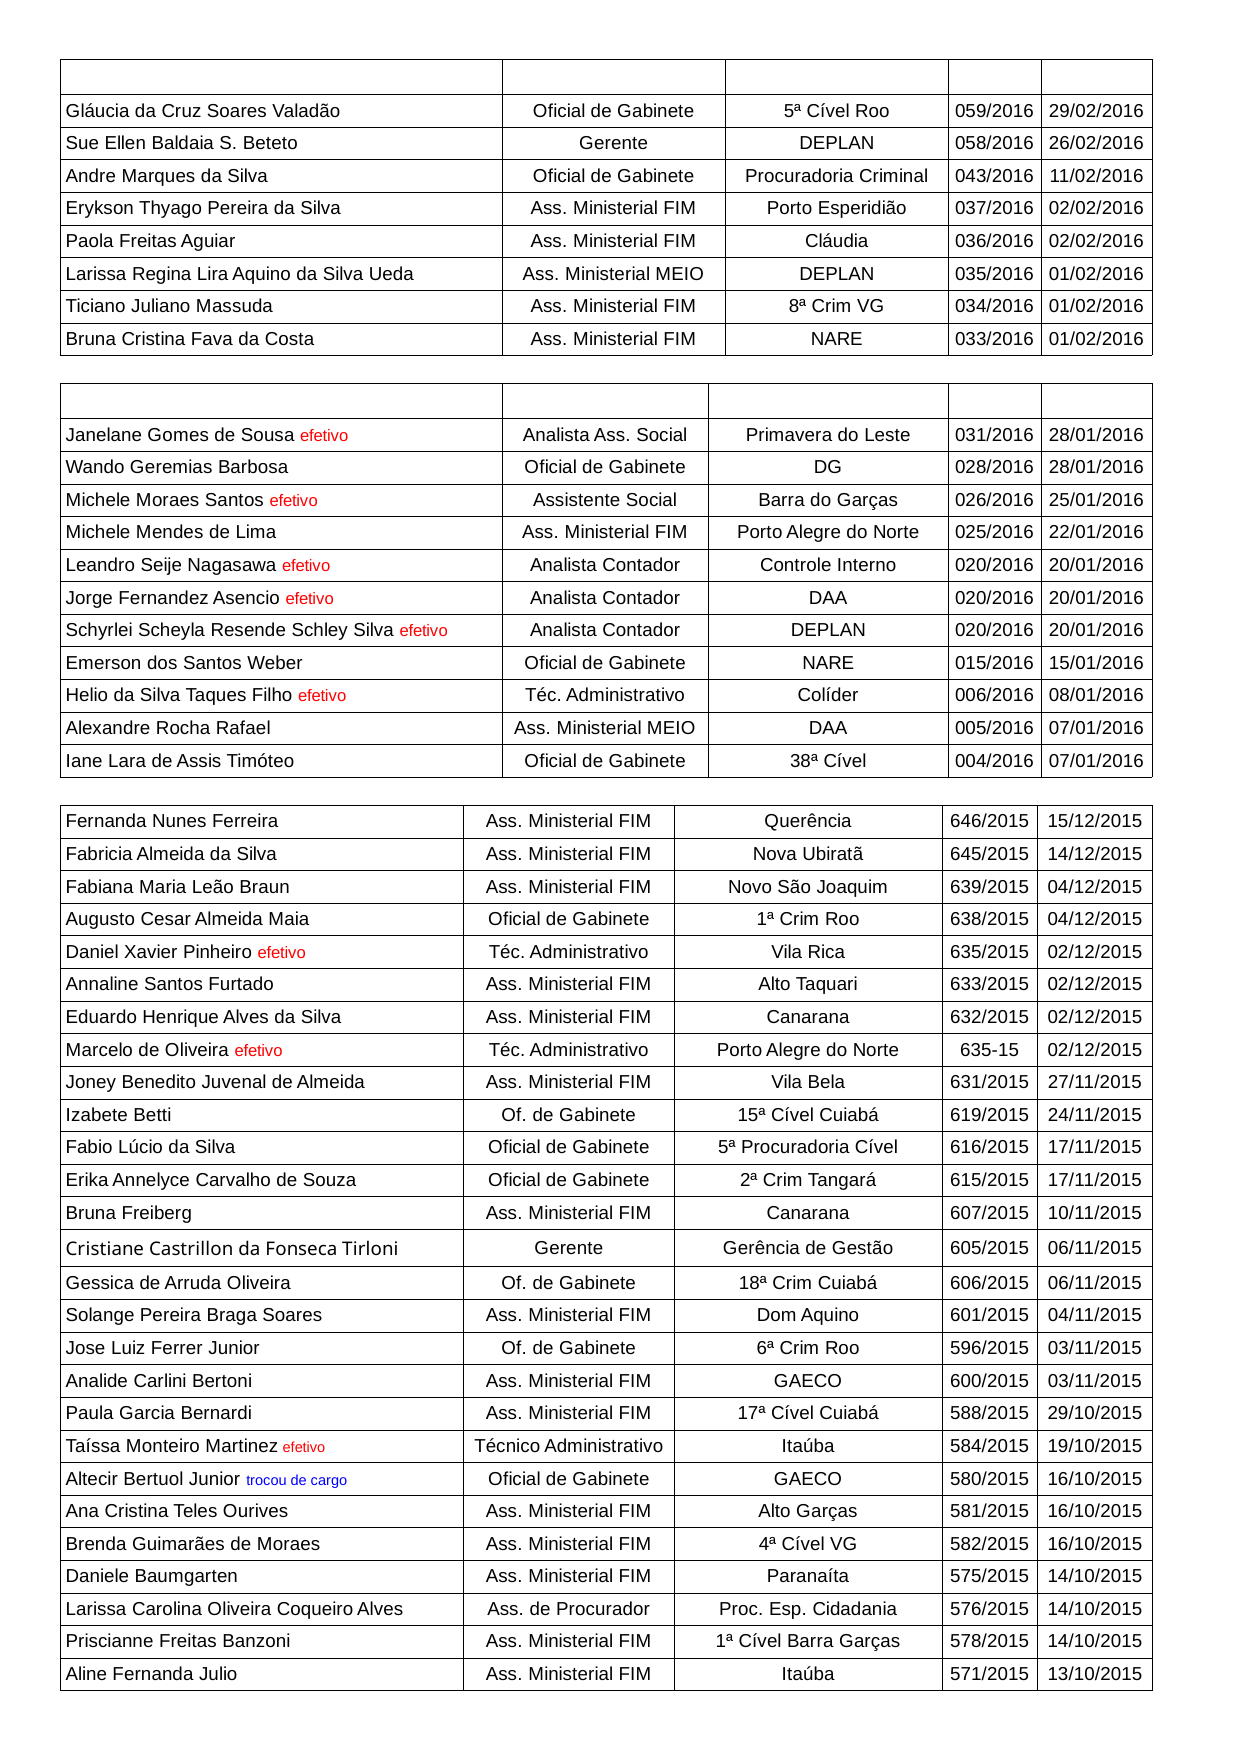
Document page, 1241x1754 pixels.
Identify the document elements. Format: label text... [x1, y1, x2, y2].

table_cell 20/01/2016 [1042, 615, 1152, 646]
table_cell 607/2015 [943, 1197, 1037, 1229]
table_cell Michele Mendes de Lima [61, 517, 502, 549]
table_cell 14/12/2015 [1038, 839, 1152, 870]
table_header [61, 384, 502, 418]
table_header 15/12/2015 [1038, 806, 1152, 838]
table_cell 043/2016 [949, 160, 1041, 192]
table_cell Cristiane Castrillon da Fonseca Tirloni [61, 1230, 463, 1266]
table_cell Brenda Guimarães de Moraes [61, 1528, 463, 1560]
table_cell 04/12/2015 [1038, 871, 1152, 903]
table_cell 034/2016 [949, 291, 1041, 322]
table_cell Itaúba [675, 1431, 942, 1462]
table_cell 5ª Procuradoria Cível [675, 1132, 942, 1164]
table_cell Canarana [675, 1002, 942, 1033]
table_cell Fabricia Almeida da Silva [61, 839, 463, 870]
table_cell 16/10/2015 [1038, 1496, 1152, 1527]
table_cell 03/11/2015 [1038, 1333, 1152, 1364]
table_cell 635-15 [943, 1034, 1037, 1066]
table_cell Analide Carlini Bertoni [61, 1365, 463, 1397]
table_cell Bruna Freiberg [61, 1197, 463, 1229]
table_cell Larissa Regina Lira Aquino da Silva Ueda [61, 258, 502, 290]
table_cell GAECO [675, 1365, 942, 1397]
table_cell 596/2015 [943, 1333, 1037, 1364]
table_cell 08/01/2016 [1042, 680, 1152, 712]
table_cell Ana Cristina Teles Ourives [61, 1496, 463, 1527]
table_cell 02/12/2015 [1038, 1002, 1152, 1033]
table_cell 06/11/2015 [1038, 1267, 1152, 1299]
table_cell 02/12/2015 [1038, 936, 1152, 968]
table_cell Paola Freitas Aguiar [61, 226, 502, 257]
table_cell Vila Bela [675, 1067, 942, 1098]
table_cell Of. de Gabinete [464, 1333, 674, 1364]
table_cell Fabiana Maria Leão Braun [61, 871, 463, 903]
table_cell Larissa Carolina Oliveira Coqueiro Alves [61, 1594, 463, 1625]
table_cell 20/01/2016 [1042, 550, 1152, 581]
table_cell Erika Annelyce Carvalho de Souza [61, 1165, 463, 1196]
table_cell Wando Geremias Barbosa [61, 452, 502, 483]
table_cell Michele Moraes Santos efetivo [61, 485, 502, 516]
table_cell 058/2016 [949, 128, 1041, 159]
table_cell 02/12/2015 [1038, 1034, 1152, 1066]
table_cell 578/2015 [943, 1626, 1037, 1658]
table_cell Oficial de Gabinete [464, 1463, 674, 1495]
table_cell Ass. Ministerial FIM [464, 871, 674, 903]
table_cell Ticiano Juliano Massuda [61, 291, 502, 322]
table_cell 17/11/2015 [1038, 1165, 1152, 1196]
table_cell Bruna Cristina Fava da Costa [61, 324, 502, 355]
table_cell Analista Ass. Social [503, 419, 708, 451]
table_cell Alto Garças [675, 1496, 942, 1527]
table_cell Ass. Ministerial MEIO [503, 713, 708, 744]
table_cell 15ª Cível Cuiabá [675, 1100, 942, 1131]
table_cell 01/02/2016 [1042, 258, 1152, 290]
table_cell 582/2015 [943, 1528, 1037, 1560]
table_cell 02/02/2016 [1042, 226, 1152, 257]
table_cell 020/2016 [949, 550, 1041, 581]
table_cell Vila Rica [675, 936, 942, 968]
table_cell Ass. Ministerial FIM [464, 1561, 674, 1592]
table_cell 17ª Cível Cuiabá [675, 1398, 942, 1429]
table_cell 028/2016 [949, 452, 1041, 483]
table_cell 18ª Crim Cuiabá [675, 1267, 942, 1299]
table_cell Oficial de Gabinete [503, 647, 708, 679]
table_cell Altecir Bertuol Junior trocou de cargo [61, 1463, 463, 1495]
table_cell Emerson dos Santos Weber [61, 647, 502, 679]
table_cell Ass. Ministerial FIM [464, 1365, 674, 1397]
table_cell 28/01/2016 [1042, 419, 1152, 451]
table_cell Ass. Ministerial FIM [464, 1197, 674, 1229]
table_cell 036/2016 [949, 226, 1041, 257]
table_cell 037/2016 [949, 193, 1041, 224]
table_cell 639/2015 [943, 871, 1037, 903]
table_cell Ass. Ministerial FIM [503, 226, 725, 257]
table_cell Fabio Lúcio da Silva [61, 1132, 463, 1164]
table_cell 28/01/2016 [1042, 452, 1152, 483]
table_cell Nova Ubiratã [675, 839, 942, 870]
table_cell Itaúba [675, 1659, 942, 1690]
table_cell 580/2015 [943, 1463, 1037, 1495]
table_cell Izabete Betti [61, 1100, 463, 1131]
table_cell 025/2016 [949, 517, 1041, 549]
table_cell Paranaíta [675, 1561, 942, 1592]
table_cell 616/2015 [943, 1132, 1037, 1164]
table_cell Ass. Ministerial FIM [464, 969, 674, 1001]
table_cell Schyrlei Scheyla Resende Schley Silva efetivo [61, 615, 502, 646]
table_cell 581/2015 [943, 1496, 1037, 1527]
table_cell Novo São Joaquim [675, 871, 942, 903]
table_cell Ass. Ministerial FIM [464, 1496, 674, 1527]
table_cell Oficial de Gabinete [464, 904, 674, 935]
table_cell Ass. Ministerial FIM [503, 291, 725, 322]
table_cell 645/2015 [943, 839, 1037, 870]
table_cell Gerente [464, 1230, 674, 1266]
table_cell Ass. Ministerial FIM [464, 1626, 674, 1658]
table_cell 633/2015 [943, 969, 1037, 1001]
table_cell 606/2015 [943, 1267, 1037, 1299]
table_cell 29/02/2016 [1042, 95, 1152, 127]
table_cell 10/11/2015 [1038, 1197, 1152, 1229]
table_cell Joney Benedito Juvenal de Almeida [61, 1067, 463, 1098]
table_cell Ass. Ministerial FIM [464, 1398, 674, 1429]
table_cell 631/2015 [943, 1067, 1037, 1098]
table_cell 1ª Cível Barra Garças [675, 1626, 942, 1658]
table_cell 8ª Crim VG [726, 291, 948, 322]
table_header [709, 384, 948, 418]
table_header Fernanda Nunes Ferreira [61, 806, 463, 838]
table_cell 13/10/2015 [1038, 1659, 1152, 1690]
table_cell 16/10/2015 [1038, 1528, 1152, 1560]
table_cell Porto Alegre do Norte [675, 1034, 942, 1066]
table_cell 38ª Cível [709, 745, 948, 777]
table_cell 020/2016 [949, 615, 1041, 646]
table_cell Oficial de Gabinete [503, 160, 725, 192]
table_cell 04/12/2015 [1038, 904, 1152, 935]
table_cell Procuradoria Criminal [726, 160, 948, 192]
table_cell Aline Fernanda Julio [61, 1659, 463, 1690]
table_cell Ass. Ministerial FIM [503, 517, 708, 549]
table_cell Cláudia [726, 226, 948, 257]
table_cell Marcelo de Oliveira efetivo [61, 1034, 463, 1066]
table_header [503, 60, 725, 94]
table_header [61, 60, 502, 94]
table_cell Leandro Seije Nagasawa efetivo [61, 550, 502, 581]
table_cell Ass. Ministerial FIM [503, 193, 725, 224]
table_cell Alexandre Rocha Rafael [61, 713, 502, 744]
table_cell Oficial de Gabinete [464, 1132, 674, 1164]
table_cell 035/2016 [949, 258, 1041, 290]
table_cell Ass. Ministerial FIM [503, 324, 725, 355]
table_cell GAECO [675, 1463, 942, 1495]
table_cell 615/2015 [943, 1165, 1037, 1196]
table_cell DAA [709, 713, 948, 744]
table_cell Assistente Social [503, 485, 708, 516]
table_cell NARE [709, 647, 948, 679]
table_cell Eduardo Henrique Alves da Silva [61, 1002, 463, 1033]
table_cell 026/2016 [949, 485, 1041, 516]
table_cell Janelane Gomes de Sousa efetivo [61, 419, 502, 451]
table_header [726, 60, 948, 94]
table_cell 07/01/2016 [1042, 745, 1152, 777]
table_header [949, 384, 1041, 418]
table_cell 14/10/2015 [1038, 1626, 1152, 1658]
table_cell Helio da Silva Taques Filho efetivo [61, 680, 502, 712]
table_cell 01/02/2016 [1042, 291, 1152, 322]
table_cell Dom Aquino [675, 1300, 942, 1332]
table_cell 02/02/2016 [1042, 193, 1152, 224]
table_cell 06/11/2015 [1038, 1230, 1152, 1266]
table_cell Priscianne Freitas Banzoni [61, 1626, 463, 1658]
table_cell 26/02/2016 [1042, 128, 1152, 159]
table_cell Téc. Administrativo [464, 936, 674, 968]
table_cell 588/2015 [943, 1398, 1037, 1429]
table_cell Controle Interno [709, 550, 948, 581]
table_cell Of. de Gabinete [464, 1267, 674, 1299]
table_cell Augusto Cesar Almeida Maia [61, 904, 463, 935]
table_cell 04/11/2015 [1038, 1300, 1152, 1332]
table_cell Téc. Administrativo [503, 680, 708, 712]
table_cell Daniele Baumgarten [61, 1561, 463, 1592]
table_header 646/2015 [943, 806, 1037, 838]
table_cell 5ª Cível Roo [726, 95, 948, 127]
table_header [949, 60, 1041, 94]
table_cell 638/2015 [943, 904, 1037, 935]
table_cell Primavera do Leste [709, 419, 948, 451]
table_cell Ass. Ministerial MEIO [503, 258, 725, 290]
table_cell 005/2016 [949, 713, 1041, 744]
table_cell 11/02/2016 [1042, 160, 1152, 192]
table_cell Oficial de Gabinete [464, 1165, 674, 1196]
table_cell NARE [726, 324, 948, 355]
table_cell Jorge Fernandez Asencio efetivo [61, 582, 502, 614]
table_cell 059/2016 [949, 95, 1041, 127]
table_cell Ass. Ministerial FIM [464, 1300, 674, 1332]
table_cell 1ª Crim Roo [675, 904, 942, 935]
table_cell 25/01/2016 [1042, 485, 1152, 516]
table_cell 16/10/2015 [1038, 1463, 1152, 1495]
table_cell 02/12/2015 [1038, 969, 1152, 1001]
table_cell 4ª Cível VG [675, 1528, 942, 1560]
table_cell 576/2015 [943, 1594, 1037, 1625]
table_cell 601/2015 [943, 1300, 1037, 1332]
table_cell Ass. Ministerial FIM [464, 1528, 674, 1560]
table_cell Analista Contador [503, 582, 708, 614]
table_header [503, 384, 708, 418]
table_cell 004/2016 [949, 745, 1041, 777]
table_cell Porto Esperidião [726, 193, 948, 224]
table_cell 14/10/2015 [1038, 1594, 1152, 1625]
table_header Querência [675, 806, 942, 838]
table_cell 2ª Crim Tangará [675, 1165, 942, 1196]
table_cell Proc. Esp. Cidadania [675, 1594, 942, 1625]
table_cell Taíssa Monteiro Martinez efetivo [61, 1431, 463, 1462]
table_header Ass. Ministerial FIM [464, 806, 674, 838]
table_cell 033/2016 [949, 324, 1041, 355]
table_cell Ass. Ministerial FIM [464, 1659, 674, 1690]
table_cell 03/11/2015 [1038, 1365, 1152, 1397]
table_cell 29/10/2015 [1038, 1398, 1152, 1429]
table_cell Porto Alegre do Norte [709, 517, 948, 549]
table_cell Oficial de Gabinete [503, 95, 725, 127]
table_cell 605/2015 [943, 1230, 1037, 1266]
table_cell 17/11/2015 [1038, 1132, 1152, 1164]
table_cell Iane Lara de Assis Timóteo [61, 745, 502, 777]
table_cell Oficial de Gabinete [503, 452, 708, 483]
table_cell 14/10/2015 [1038, 1561, 1152, 1592]
table_cell Gessica de Arruda Oliveira [61, 1267, 463, 1299]
table_cell Ass. Ministerial FIM [464, 839, 674, 870]
table_cell DAA [709, 582, 948, 614]
table_cell Analista Contador [503, 550, 708, 581]
table_cell 006/2016 [949, 680, 1041, 712]
table_cell Ass. Ministerial FIM [464, 1002, 674, 1033]
table_cell Daniel Xavier Pinheiro efetivo [61, 936, 463, 968]
table_cell Ass. Ministerial FIM [464, 1067, 674, 1098]
table_cell 571/2015 [943, 1659, 1037, 1690]
table_cell 19/10/2015 [1038, 1431, 1152, 1462]
table_cell Barra do Garças [709, 485, 948, 516]
table_header [1042, 60, 1152, 94]
table_cell 020/2016 [949, 582, 1041, 614]
table_cell 584/2015 [943, 1431, 1037, 1462]
table_cell Alto Taquari [675, 969, 942, 1001]
table_cell Annaline Santos Furtado [61, 969, 463, 1001]
table_cell Of. de Gabinete [464, 1100, 674, 1131]
table_cell Sue Ellen Baldaia S. Beteto [61, 128, 502, 159]
table_cell Ass. de Procurador [464, 1594, 674, 1625]
table_cell Téc. Administrativo [464, 1034, 674, 1066]
table_cell 22/01/2016 [1042, 517, 1152, 549]
table_cell Canarana [675, 1197, 942, 1229]
table_cell Colíder [709, 680, 948, 712]
table_header [1042, 384, 1152, 418]
table_cell DG [709, 452, 948, 483]
table_cell 632/2015 [943, 1002, 1037, 1033]
table_cell DEPLAN [709, 615, 948, 646]
table_cell Gerência de Gestão [675, 1230, 942, 1266]
table_cell Jose Luiz Ferrer Junior [61, 1333, 463, 1364]
table_cell Erykson Thyago Pereira da Silva [61, 193, 502, 224]
table_cell 27/11/2015 [1038, 1067, 1152, 1098]
table_cell Gerente [503, 128, 725, 159]
table_cell Andre Marques da Silva [61, 160, 502, 192]
table_cell Analista Contador [503, 615, 708, 646]
table_cell Paula Garcia Bernardi [61, 1398, 463, 1429]
table_cell 24/11/2015 [1038, 1100, 1152, 1131]
table_cell Solange Pereira Braga Soares [61, 1300, 463, 1332]
table_cell 07/01/2016 [1042, 713, 1152, 744]
table_cell Oficial de Gabinete [503, 745, 708, 777]
table_cell 20/01/2016 [1042, 582, 1152, 614]
table_cell 015/2016 [949, 647, 1041, 679]
table_cell 575/2015 [943, 1561, 1037, 1592]
table_cell 600/2015 [943, 1365, 1037, 1397]
table_cell Técnico Administrativo [464, 1431, 674, 1462]
table_cell 635/2015 [943, 936, 1037, 968]
table_cell Gláucia da Cruz Soares Valadão [61, 95, 502, 127]
table_cell DEPLAN [726, 258, 948, 290]
table_cell 6ª Crim Roo [675, 1333, 942, 1364]
table_cell DEPLAN [726, 128, 948, 159]
table_cell 01/02/2016 [1042, 324, 1152, 355]
table_cell 031/2016 [949, 419, 1041, 451]
table_cell 619/2015 [943, 1100, 1037, 1131]
table_cell 15/01/2016 [1042, 647, 1152, 679]
